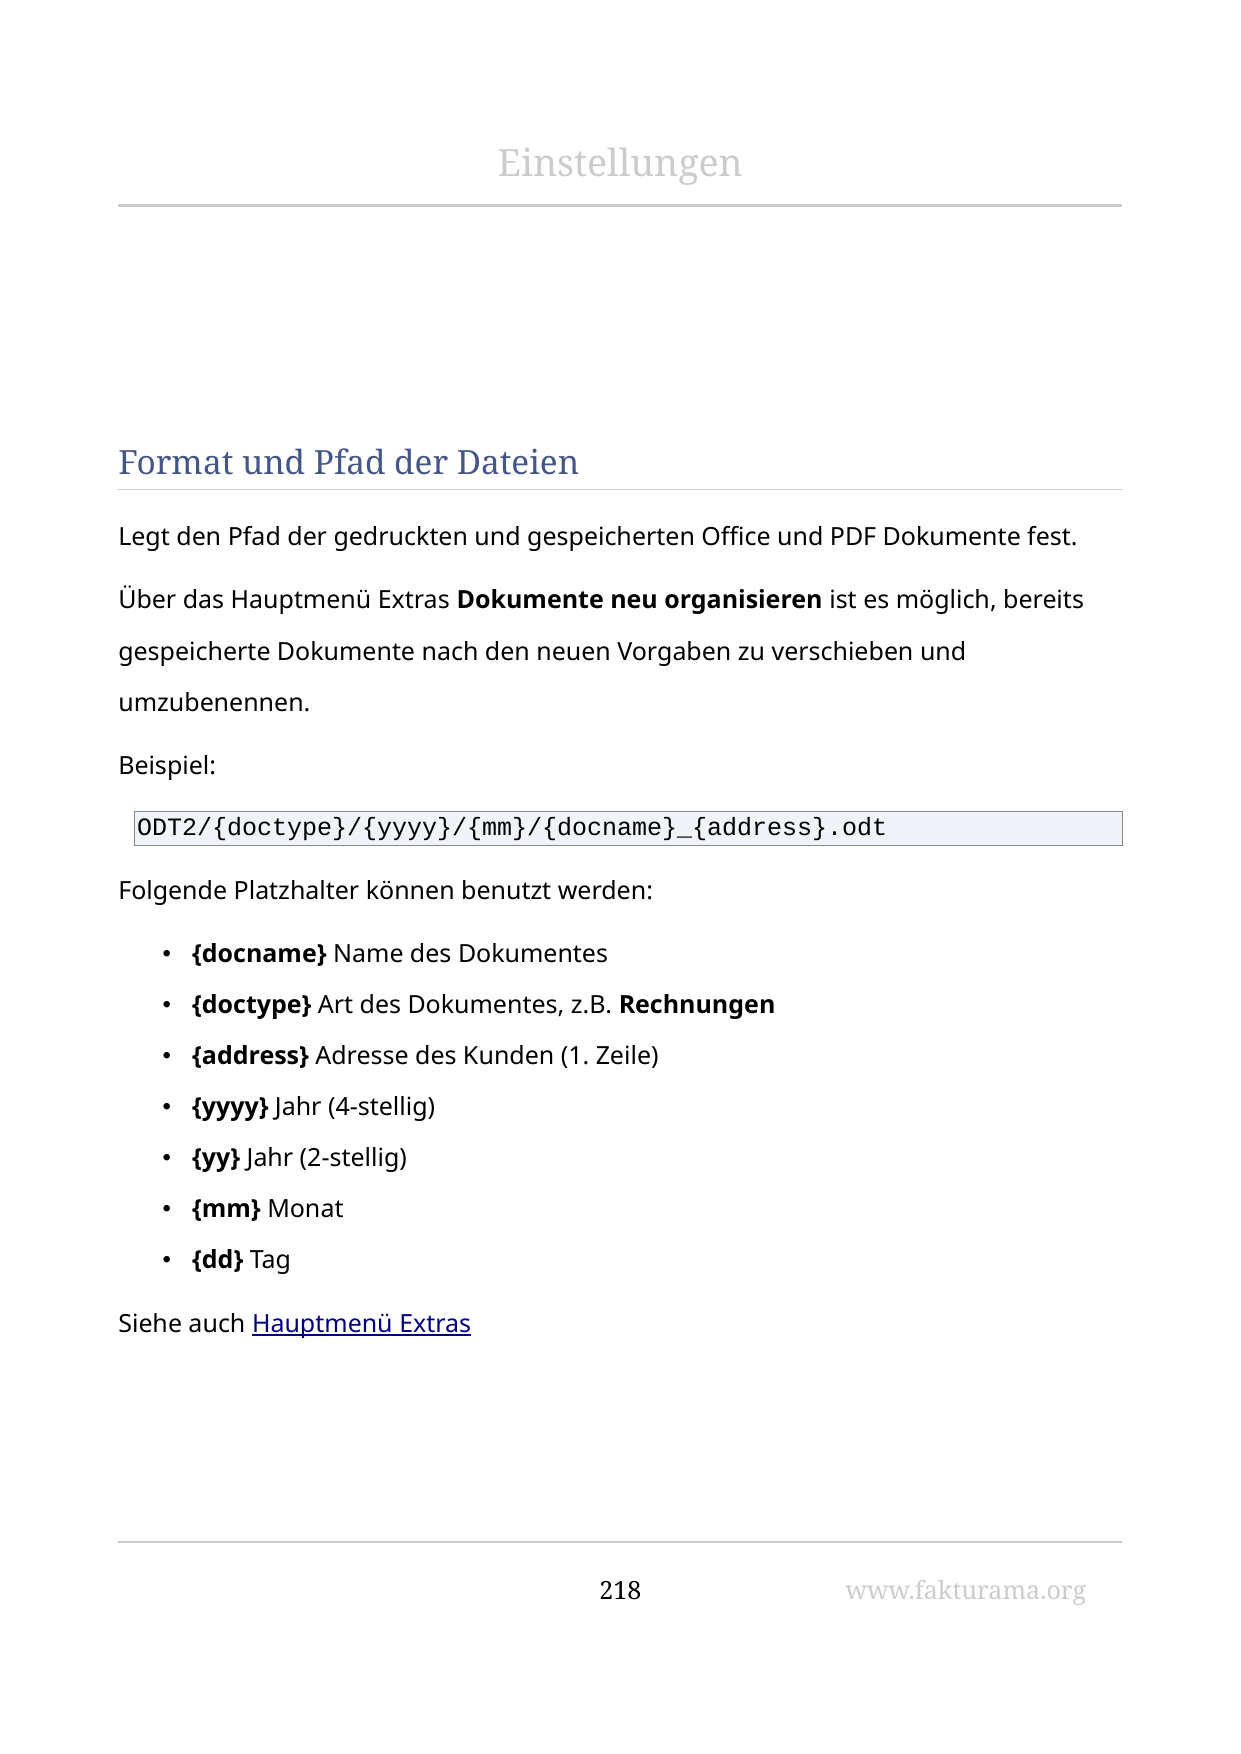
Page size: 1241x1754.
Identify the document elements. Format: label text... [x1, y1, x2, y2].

list {yyyy} Jahr (4-stellig) [162, 1089, 1122, 1123]
text Legt den Pfad der gedruckten und gespeicherten Office und PDF Dokumente fest. [118, 518, 1122, 553]
text ODT2/{doctype}/{yyyy}/{mm}/{docname}_{address}.odt [135, 812, 1122, 845]
list {yy} Jahr (2-stellig) [162, 1140, 1122, 1174]
text Siehe auch Hauptmenü Extras [118, 1306, 1122, 1340]
list {doctype} Art des Dokumentes, z.B. Rechnungen [162, 987, 1122, 1021]
list {mm} Monat [162, 1191, 1122, 1225]
text Über das Hauptmenü Extras Dokumente neu organisieren ist es möglich, bereits gespeicherte Dokumente nach den neuen Vorgaben zu verschieben und umzubenennen. [118, 582, 1122, 718]
text Beispiel: [118, 748, 1122, 782]
list {docname} Name des Dokumentes [162, 936, 1122, 970]
text Folgende Platzhalter können benutzt werden: [118, 872, 1122, 906]
list {dd} Tag [162, 1242, 1122, 1276]
list {address} Adresse des Kunden (1. Zeile) [162, 1038, 1122, 1072]
subtitle Format und Pfad der Dateien [118, 439, 1122, 489]
